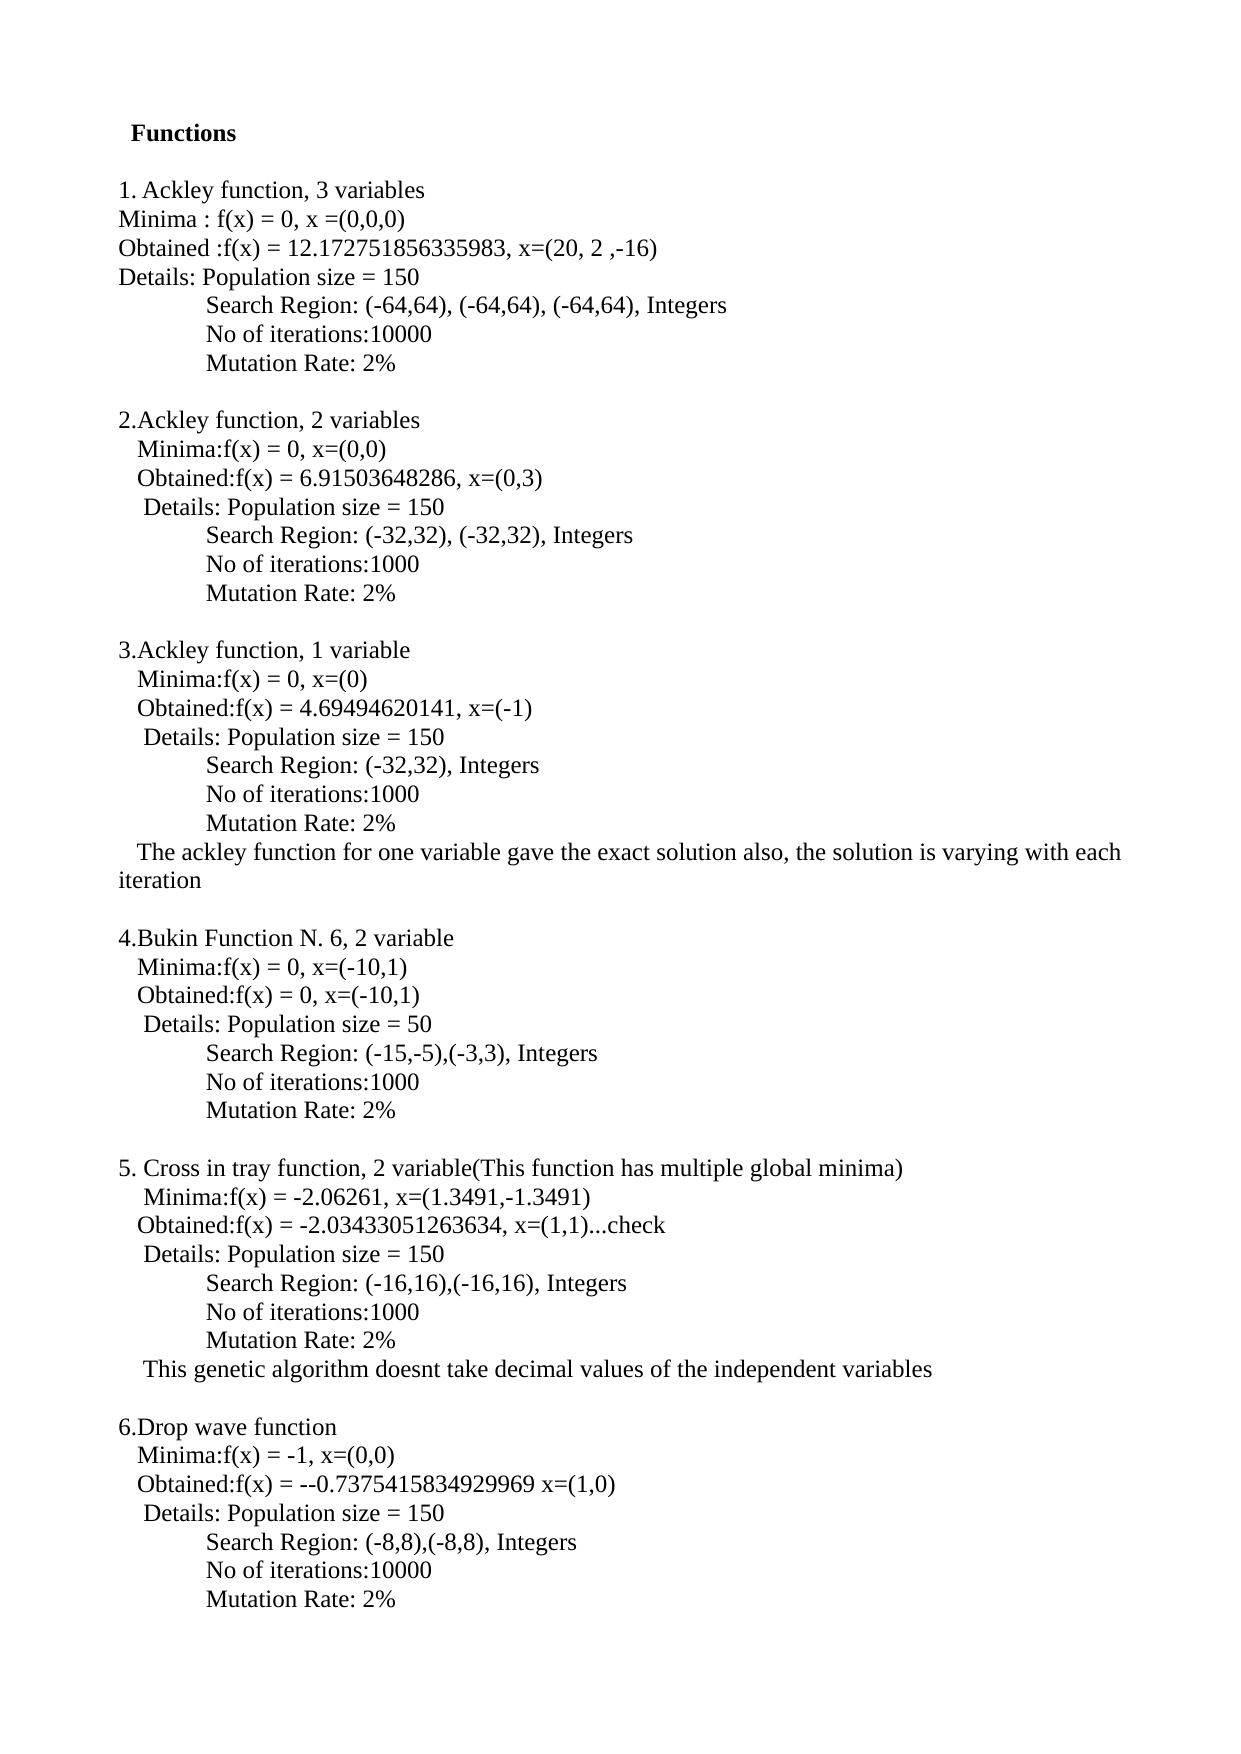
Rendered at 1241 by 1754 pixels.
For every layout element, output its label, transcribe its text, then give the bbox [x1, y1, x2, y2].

text Obtained:f(x) = --0.7375415834929969 x=(1,0) [118, 1469, 1122, 1498]
text Details: Population size = 150 [118, 1239, 1122, 1268]
text This genetic algorithm doesnt take decimal values of the independent variables [118, 1354, 1122, 1383]
text Obtained:f(x) = 6.91503648286, x=(0,3) [118, 463, 1122, 492]
text No of iterations:1000 [118, 1067, 1122, 1096]
text Search Region: (-32,32), (-32,32), Integers [118, 521, 1122, 549]
text No of iterations:1000 [118, 549, 1122, 578]
text Details: Population size = 150 [118, 492, 1122, 521]
text Mutation Rate: 2% [118, 578, 1122, 607]
text Obtained:f(x) = 0, x=(-10,1) [118, 981, 1122, 1009]
text No of iterations:10000 [118, 319, 1122, 348]
text Minima:f(x) = 0, x=(0,0) [118, 434, 1122, 463]
text Mutation Rate: 2% [118, 1326, 1122, 1354]
text Details: Population size = 150 [118, 262, 1122, 291]
text Search Region: (-8,8),(-8,8), Integers [118, 1527, 1122, 1556]
text Details: Population size = 150 [118, 1498, 1122, 1527]
text Details: Population size = 50 [118, 1009, 1122, 1038]
text No of iterations:1000 [118, 779, 1122, 808]
text Minima:f(x) = 0, x=(0) [118, 664, 1122, 693]
text Obtained :f(x) = 12.172751856335983, x=(20, 2 ,-16) [118, 233, 1122, 262]
text Minima:f(x) = 0, x=(-10,1) [118, 952, 1122, 981]
text 1. Ackley function, 3 variables [118, 176, 1122, 204]
text 2.Ackley function, 2 variables [118, 406, 1122, 434]
text Mutation Rate: 2% [118, 1096, 1122, 1124]
text Search Region: (-16,16),(-16,16), Integers [118, 1268, 1122, 1297]
text 4.Bukin Function N. 6, 2 variable [118, 923, 1122, 952]
text Search Region: (-32,32), Integers [118, 751, 1122, 779]
text Details: Population size = 150 [118, 722, 1122, 751]
text Minima : f(x) = 0, x =(0,0,0) [118, 204, 1122, 233]
text 3.Ackley function, 1 variable [118, 636, 1122, 664]
text The ackley function for one variable gave the exact solution also, the solution is varying with each iteration [118, 837, 1122, 894]
text Obtained:f(x) = -2.03433051263634, x=(1,1)...check [118, 1211, 1122, 1239]
text 5. Cross in tray function, 2 variable(This function has multiple global minima) [118, 1153, 1122, 1182]
text Minima:f(x) = -1, x=(0,0) [118, 1441, 1122, 1469]
text Search Region: (-64,64), (-64,64), (-64,64), Integers [118, 291, 1122, 319]
text Functions [118, 118, 1122, 147]
text Search Region: (-15,-5),(-3,3), Integers [118, 1038, 1122, 1067]
text No of iterations:1000 [118, 1297, 1122, 1326]
text No of iterations:10000 [118, 1556, 1122, 1584]
text Mutation Rate: 2% [118, 348, 1122, 377]
text Obtained:f(x) = 4.69494620141, x=(-1) [118, 693, 1122, 722]
text Mutation Rate: 2% [118, 1584, 1122, 1613]
text Mutation Rate: 2% [118, 808, 1122, 837]
text 6.Drop wave function [118, 1412, 1122, 1441]
text Minima:f(x) = -2.06261, x=(1.3491,-1.3491) [118, 1182, 1122, 1211]
